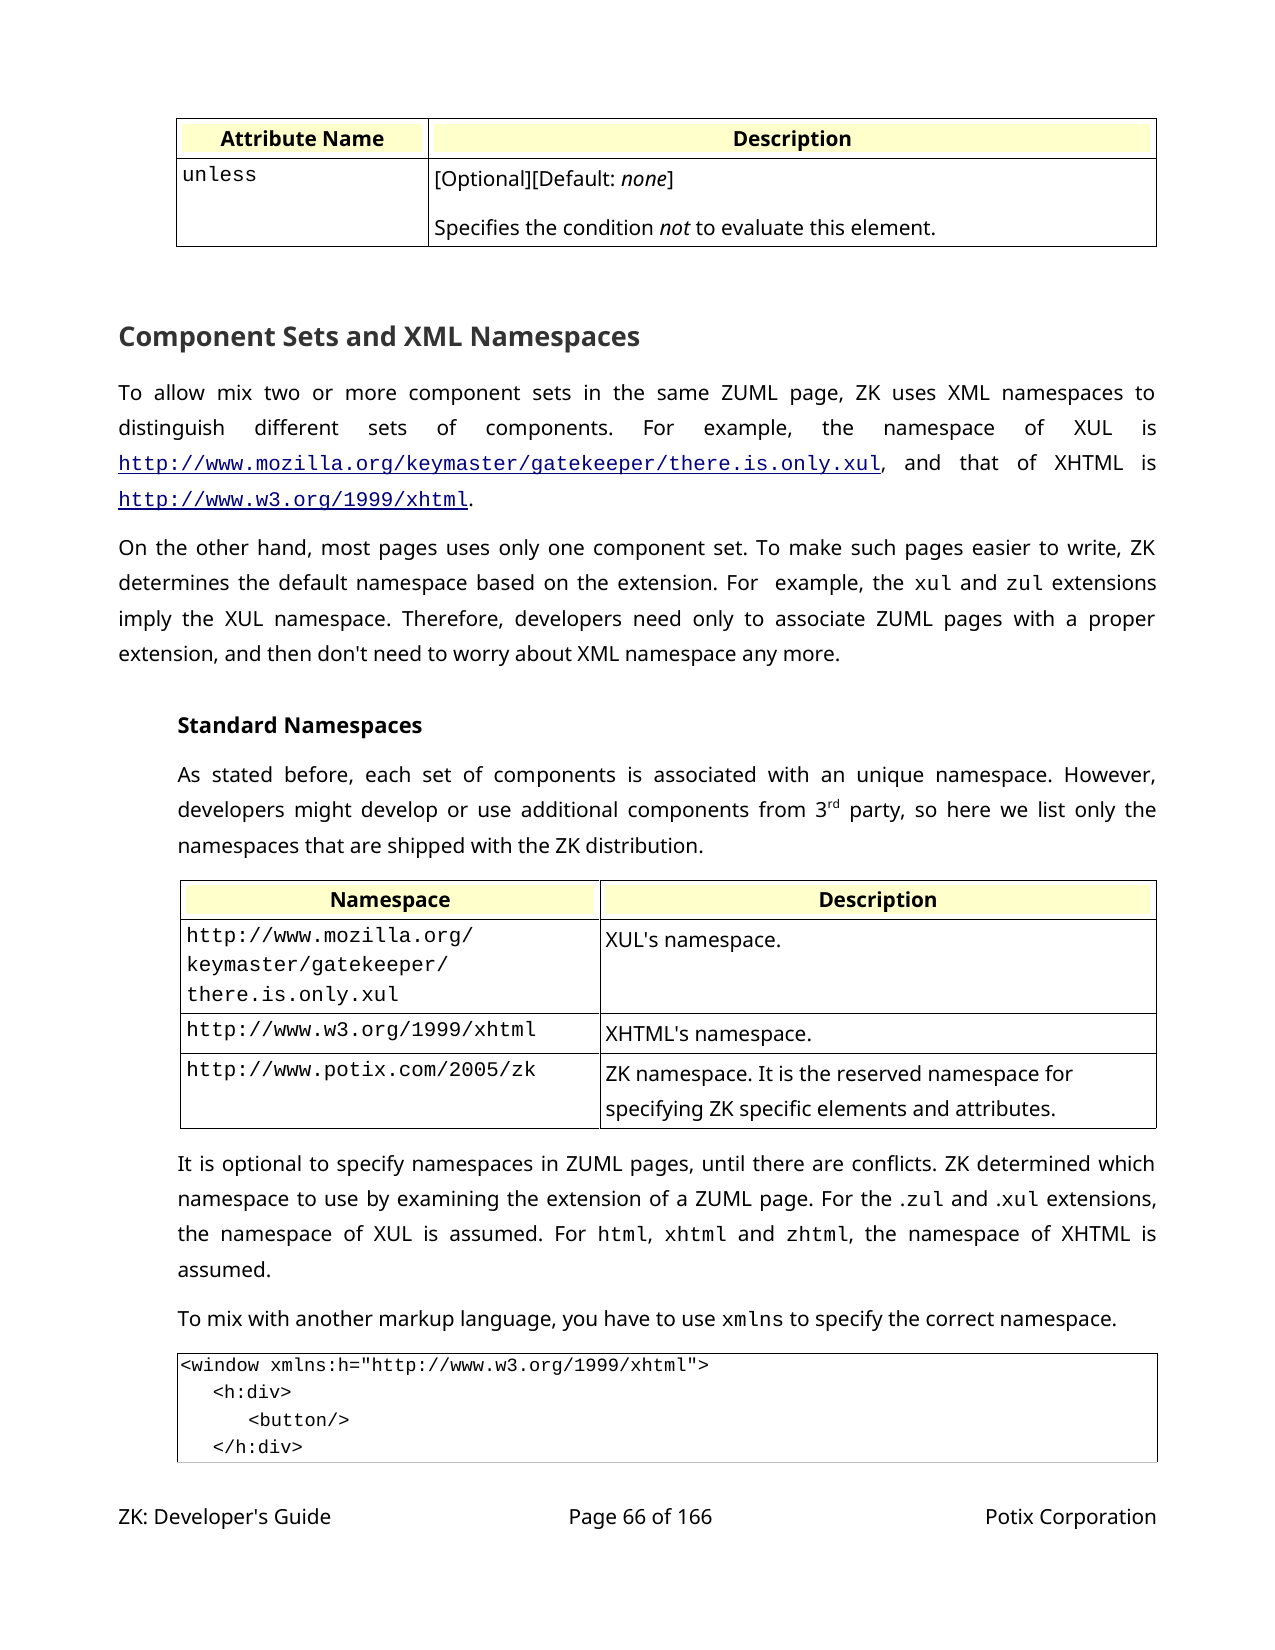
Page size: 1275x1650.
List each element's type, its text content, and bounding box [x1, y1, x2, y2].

subtitle Standard Namespaces [177, 710, 1157, 740]
table_header Description [429, 119, 1156, 158]
table_header Attribute Name [177, 119, 428, 158]
table_cell XHTML's namespace. [601, 1014, 1156, 1053]
subtitle Component Sets and XML Namespaces [118, 317, 1157, 354]
table_header Description [601, 881, 1156, 919]
text It is optional to specify namespaces in ZUML pages, until there are conflicts. ZK determined which namespace to use by examining the extension of a ZUML page. For the .zul and .xul extensions, the namespace of XUL is assumed. For html, xhtml and zhtml, the namespace of XHTML is assumed. [177, 1149, 1157, 1283]
text To allow mix two or more component sets in the same ZUML page, ZK uses XML namespaces to distinguish different sets of components. For example, the namespace of XUL is http://www.mozilla.org/keymaster/gatekeeper/there.is.only.xul, and that of XHTML is http://www.w3.org/1999/xhtml. [118, 378, 1157, 512]
text On the other hand, most pages uses only one component set. To make such pages easier to write, ZK determines the default namespace based on the extension. For example, the xul and zul extensions imply the XUL namespace. Therefore, developers need only to associate ZUML pages with a proper extension, and then don't need to worry about XML namespace any more. [118, 533, 1157, 667]
table_cell http://www.w3.org/1999/xhtml [181, 1014, 599, 1053]
table_cell [Optional][Default: none] Specifies the condition not to evaluate this element. [429, 159, 1156, 246]
text <button/> [178, 1407, 1157, 1432]
table_cell http://www.potix.com/2005/zk [181, 1054, 599, 1128]
text <h:div> [178, 1380, 1157, 1404]
table_cell XUL's namespace. [601, 920, 1156, 1013]
text As stated before, each set of components is associated with an unique namespace. However, developers might develop or use additional components from 3rd party, so here we list only the namespaces that are shipped with the ZK distribution. [177, 760, 1157, 859]
table_cell unless [177, 159, 428, 246]
text To mix with another markup language, you have to use xmlns to specify the correct namespace. [177, 1304, 1157, 1332]
table_header Namespace [181, 881, 599, 919]
text <window xmlns:h="http://www.w3.org/1999/xhtml"> [178, 1354, 1157, 1377]
table_cell ZK namespace. It is the reserved namespace for specifying ZK specific elements and attributes. [601, 1054, 1156, 1128]
text </h:div> [178, 1434, 1157, 1462]
table_cell http://www.mozilla.org/keymaster/gatekeeper/there.is.only.xul [181, 920, 599, 1013]
